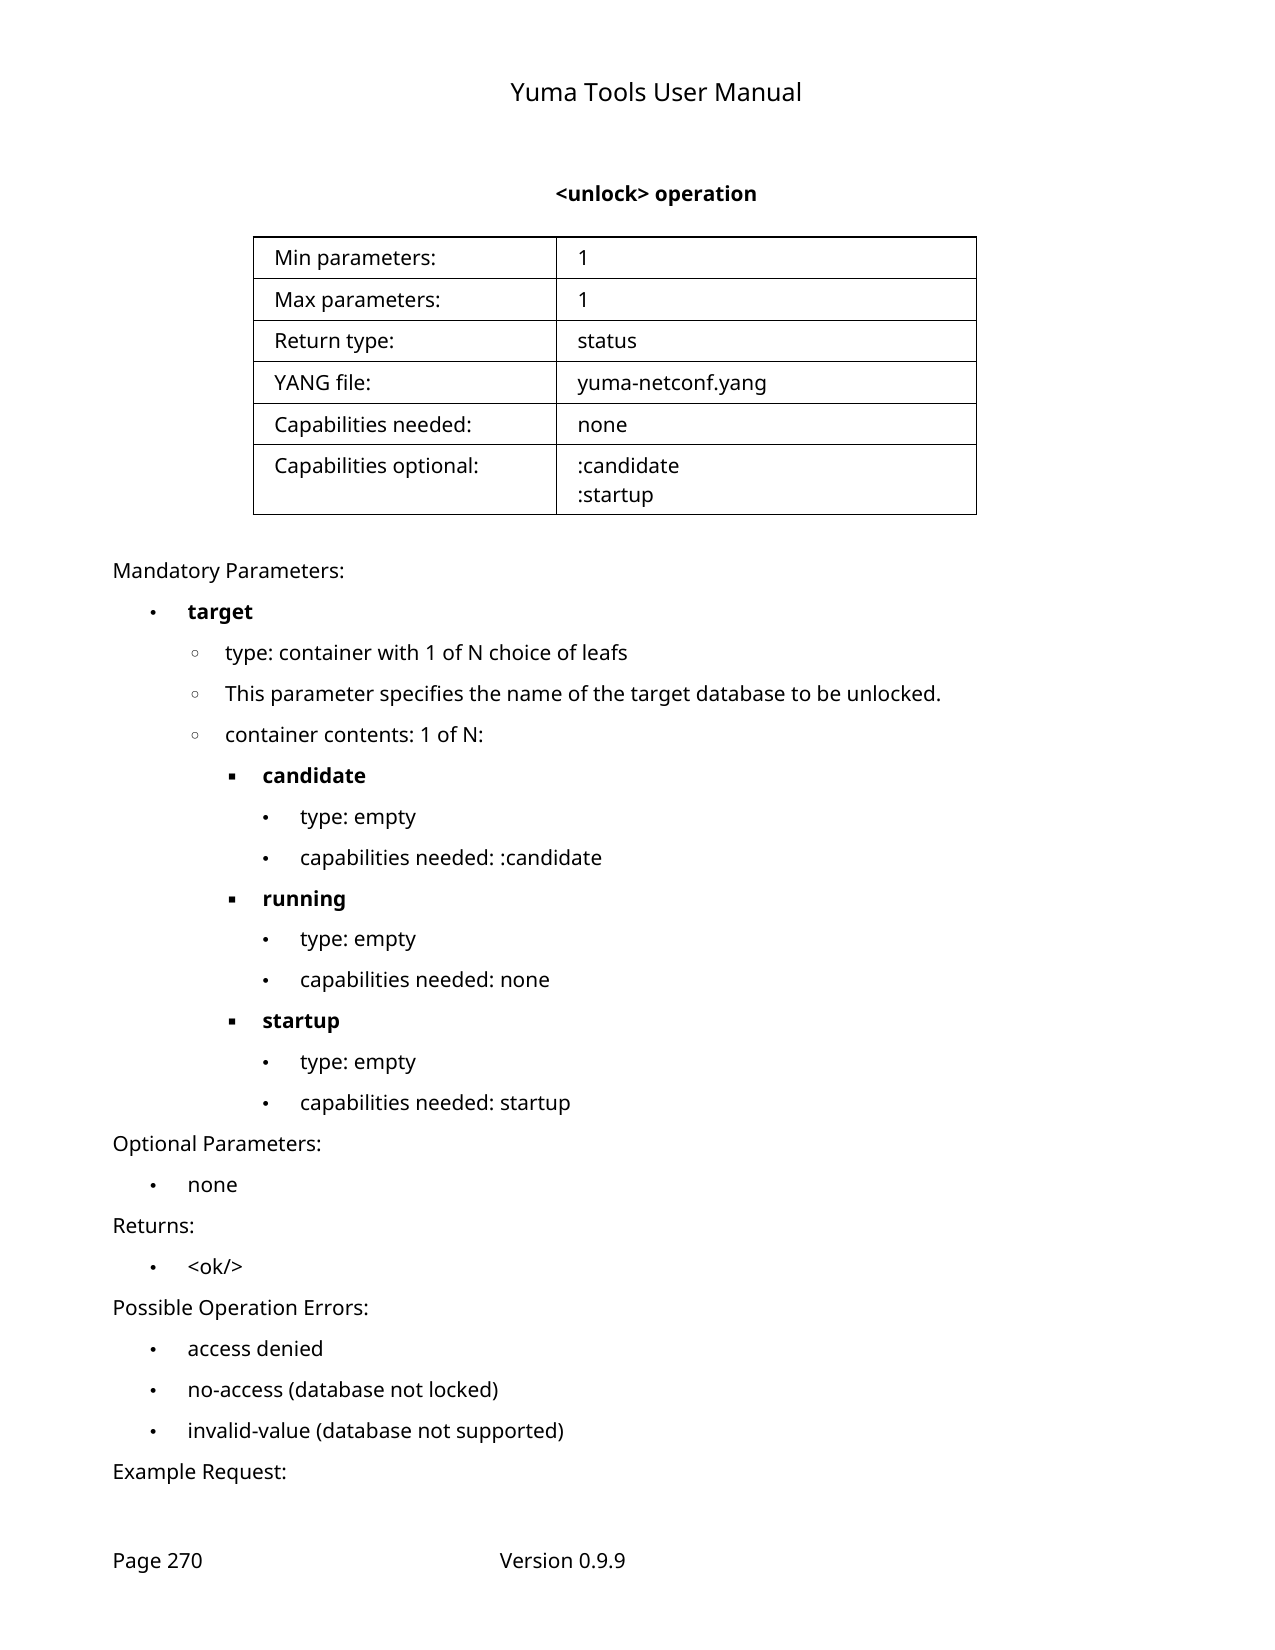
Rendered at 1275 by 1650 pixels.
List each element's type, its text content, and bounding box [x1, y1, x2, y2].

text Optional Parameters: [112, 1129, 1200, 1158]
list capabilities needed: none [262, 966, 1200, 994]
table_cell yuma-netconf.yang [557, 362, 976, 403]
list invalid-value (database not supported) [150, 1416, 1200, 1444]
table_cell none [557, 404, 976, 444]
text Mandatory Parameters: [112, 556, 1200, 584]
table_cell status [557, 321, 976, 361]
list This parameter specifies the name of the target database to be unlocked. [187, 679, 1200, 707]
list target [150, 597, 1200, 626]
text Returns: [112, 1211, 1200, 1239]
list none [150, 1170, 1200, 1199]
table_cell Capabilities needed: [254, 404, 556, 444]
list capabilities needed: startup [262, 1088, 1200, 1117]
list capabilities needed: :candidate [262, 843, 1200, 871]
table_cell :candidate :startup [557, 445, 976, 514]
text Example Request: [112, 1457, 1200, 1485]
list type: empty [262, 802, 1200, 830]
table_cell 1 [557, 279, 976, 319]
table_cell Return type: [254, 321, 556, 361]
list running [225, 884, 1200, 912]
list container contents: 1 of N: [187, 720, 1200, 748]
table_cell Capabilities optional: [254, 445, 556, 514]
list type: empty [262, 924, 1200, 953]
text Possible Operation Errors: [112, 1293, 1200, 1321]
list <ok/> [150, 1252, 1200, 1281]
list type: empty [262, 1047, 1200, 1076]
list startup [225, 1006, 1200, 1035]
list type: container with 1 of N choice of leafs [187, 638, 1200, 666]
table_cell YANG file: [254, 362, 556, 403]
list access denied [150, 1334, 1200, 1362]
table_header Min parameters: [254, 238, 556, 278]
table_header 1 [557, 238, 976, 278]
list no-access (database not locked) [150, 1375, 1200, 1403]
table_cell Max parameters: [254, 279, 556, 319]
list candidate [225, 761, 1200, 789]
subtitle <unlock> operation [127, 179, 1185, 208]
